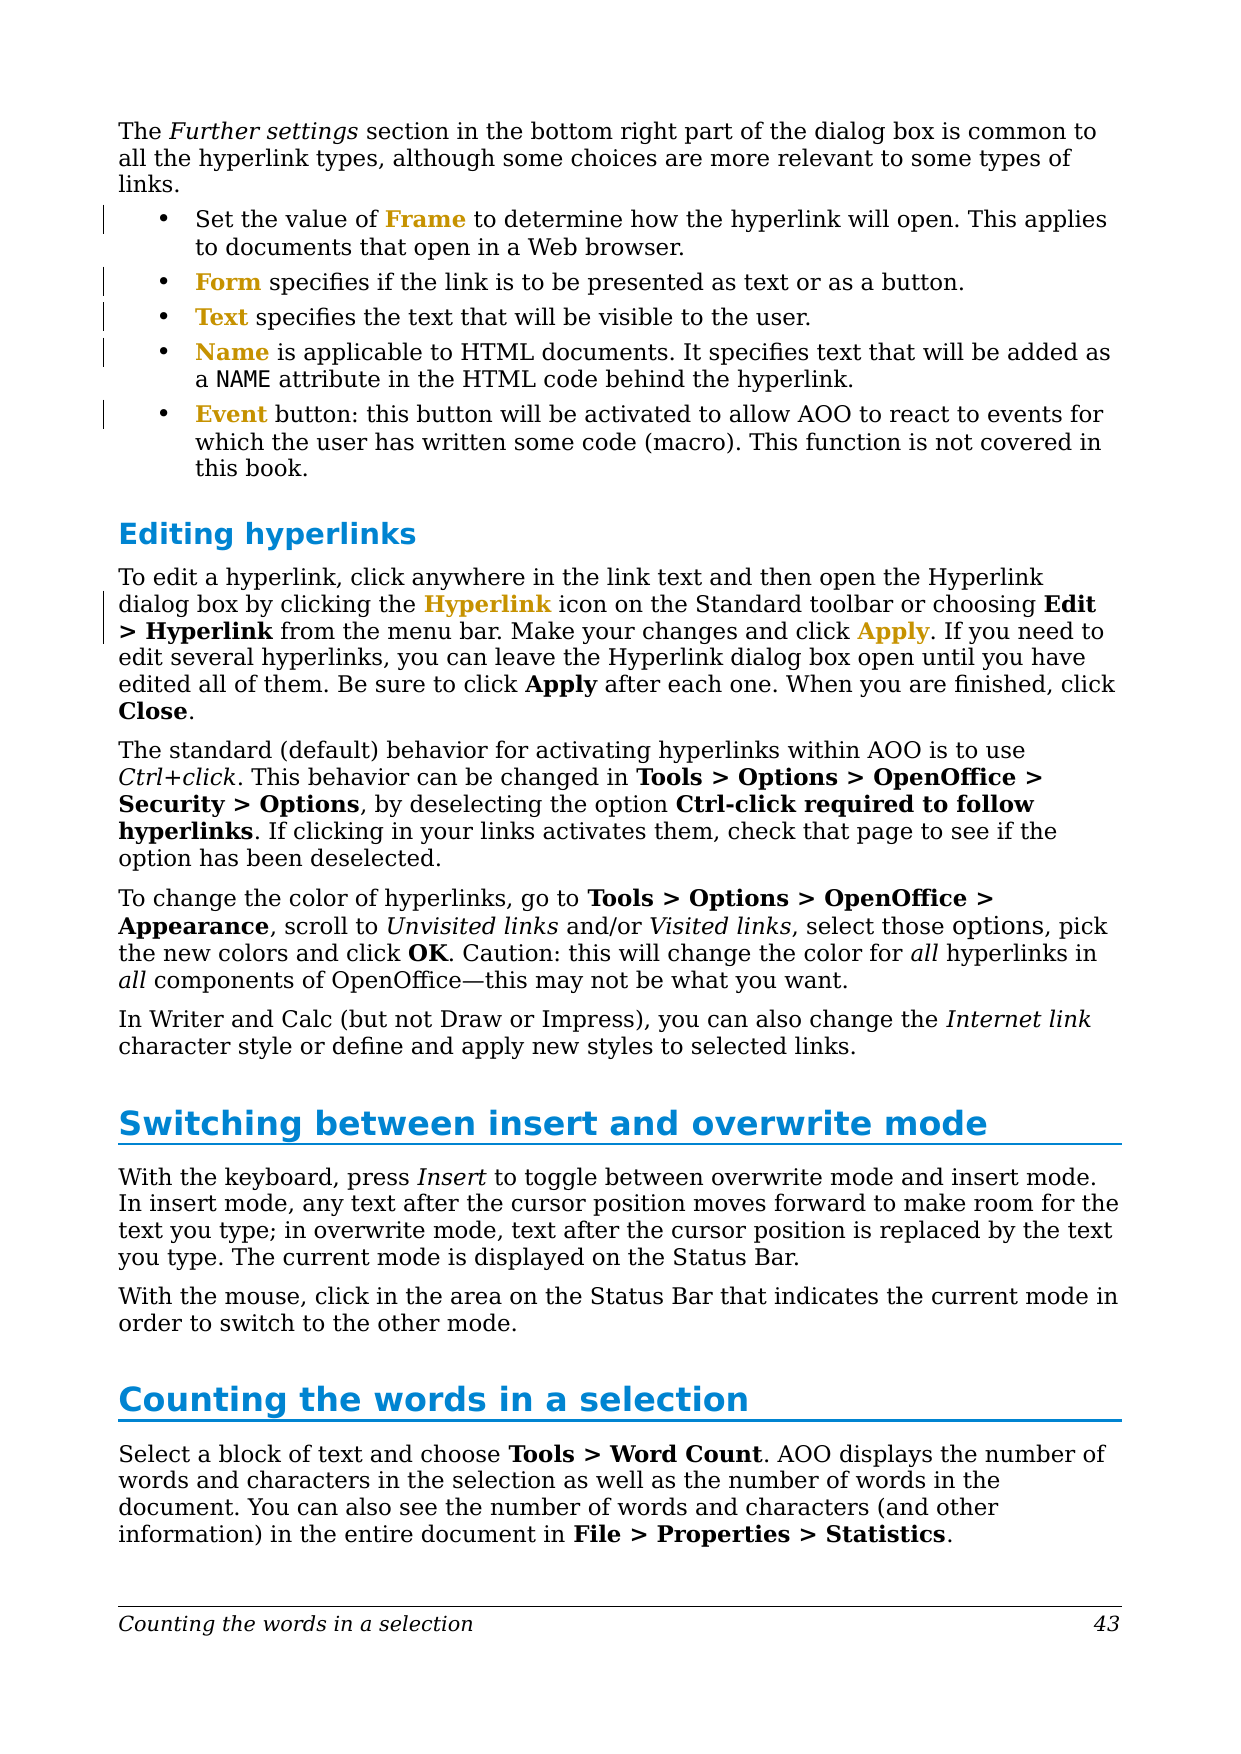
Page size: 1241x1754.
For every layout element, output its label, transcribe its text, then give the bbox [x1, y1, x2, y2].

list Set the value of Frame to determine how the hyperlink will open. This applies to documents that open in a Web browser. [156, 204, 1122, 260]
list Event button: this button will be activated to allow AOO to react to events for which the user has written some code (macro). This function is not covered in this book. [156, 399, 1122, 482]
text To change the color of hyperlinks, go to Tools > Options > OpenOffice > Appearance, scroll to Unvisited links and/or Visited links, select those options, pick the new colors and click OK. Caution: this will change the color for all hyperlinks in all components of OpenOffice—this may not be what you want. [118, 884, 1122, 994]
text Select a block of text and choose Tools > Word Count. AOO displays the number of words and characters in the selection as well as the number of words in the document. You can also see the number of words and characters (and other information) in the entire document in File > Properties > Statistics. [118, 1441, 1122, 1548]
text The standard (default) behavior for activating hyperlinks within AOO is to use Ctrl+click. This behavior can be changed in Tools > Options > OpenOffice > Security > Options, by deselecting the option Ctrl-click required to follow hyperlinks. If clicking in your links activates them, check that page to see if the option has been deselected. [118, 738, 1122, 872]
list The Further settings section in the bottom right part of the dialog box is common to all the hyperlink types, although some choices are more relevant to some types of links. [118, 118, 1122, 198]
subtitle Counting the words in a selection [118, 1381, 1122, 1419]
text With the mouse, click in the area on the Status Bar that indicates the current mode in order to switch to the other mode. [118, 1283, 1122, 1336]
text With the keyboard, press Insert to toggle between overwrite mode and insert mode. In insert mode, any text after the cursor position moves forward to make room for the text you type; in overwrite mode, text after the cursor position is replaced by the text you type. The current mode is displayed on the Status Bar. [118, 1164, 1122, 1271]
subtitle Switching between insert and overwrite mode [118, 1104, 1122, 1143]
list Name is applicable to HTML documents. It specifies text that will be added as a NAME attribute in the HTML code behind the hyperlink. [156, 337, 1122, 393]
text In Writer and Calc (but not Draw or Impress), you can also change the Internet link character style or define and apply new styles to selected links. [118, 1006, 1122, 1060]
list Form specifies if the link is to be presented as text or as a button. [156, 267, 1122, 296]
text To edit a hyperlink, click anywhere in the link text and then open the Hyperlink dialog box by clicking the Hyperlink icon on the Standard toolbar or choosing Edit > Hyperlink from the menu bar. Make your changes and click Apply. If you need to edit several hyperlinks, you can leave the Hyperlink dialog box open until you have edited all of them. Be sure to click Apply after each one. When you are finished, click Close. [118, 564, 1122, 725]
subtitle Editing hyperlinks [118, 517, 1122, 551]
list Text specifies the text that will be visible to the user. [156, 302, 1122, 331]
